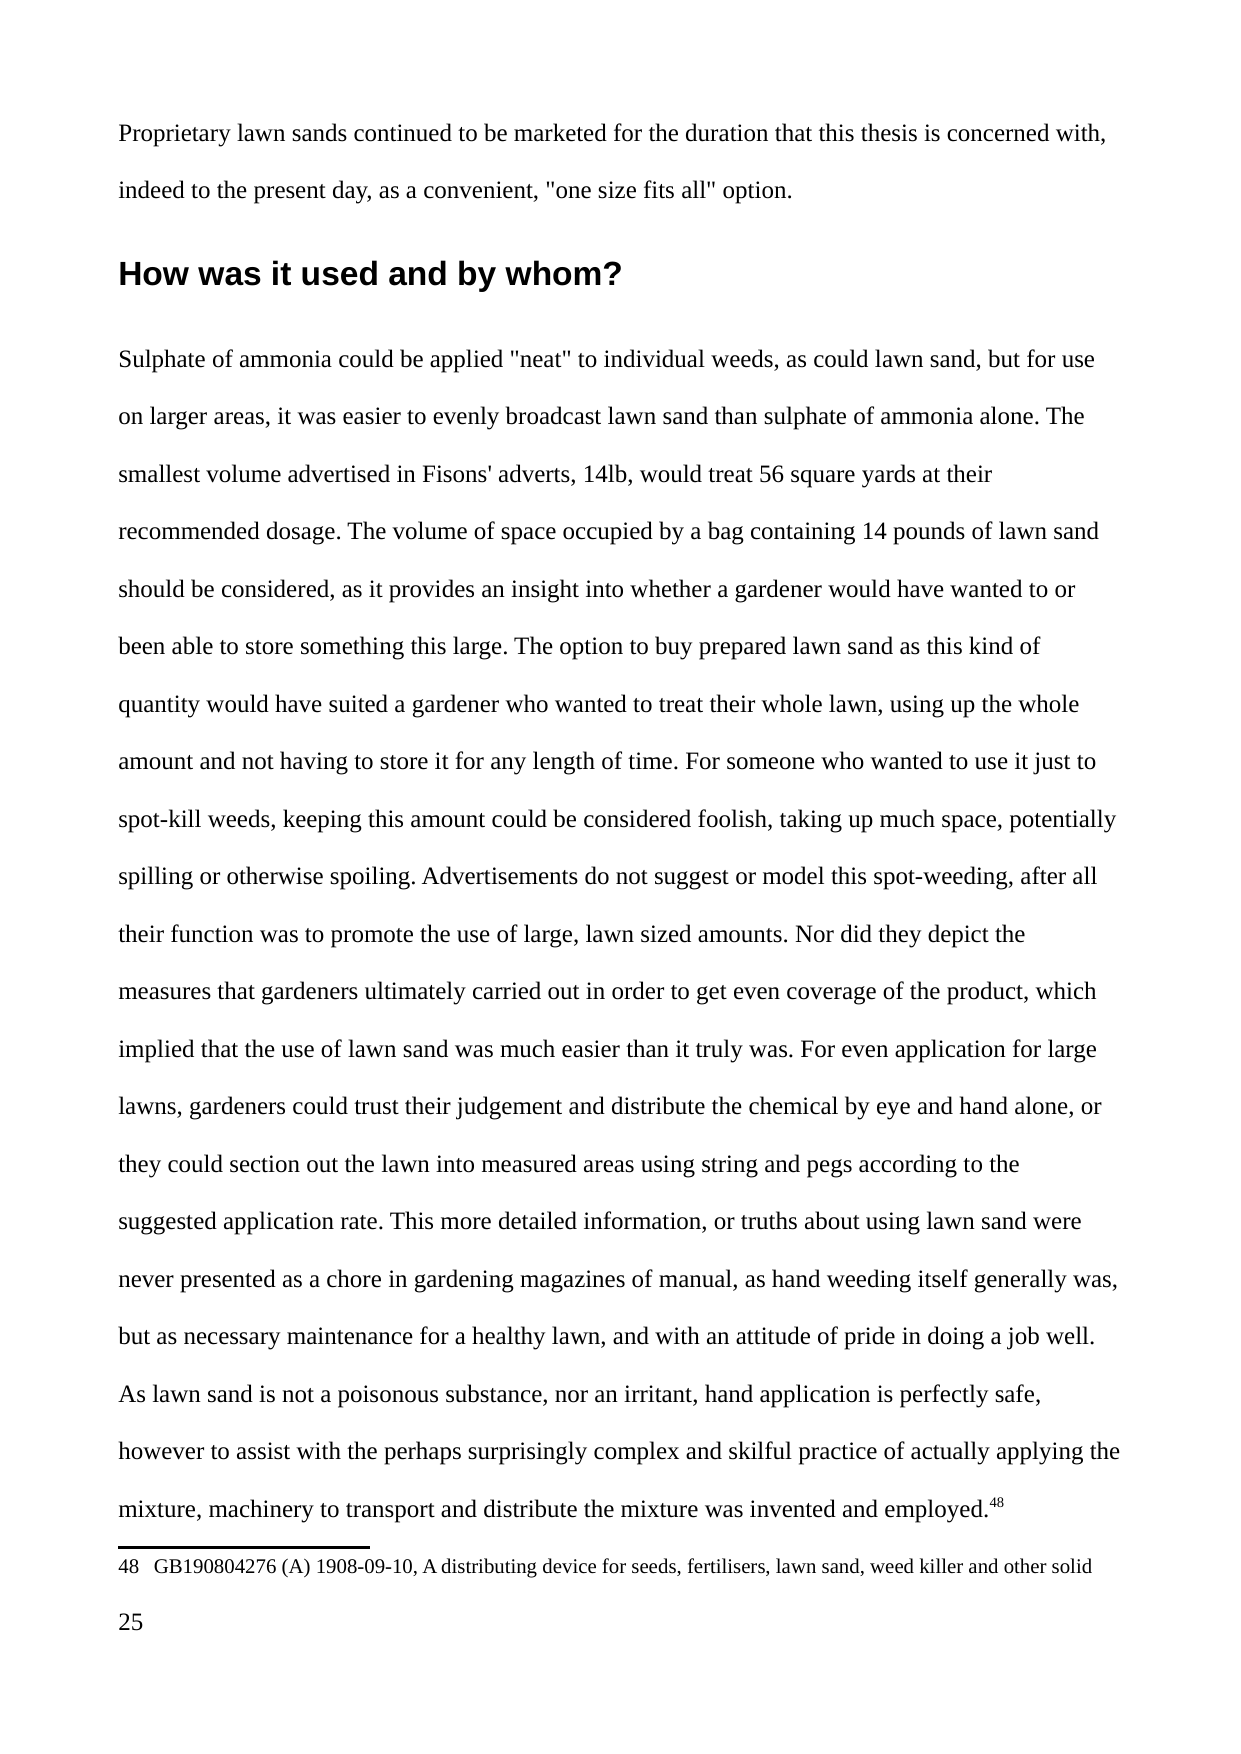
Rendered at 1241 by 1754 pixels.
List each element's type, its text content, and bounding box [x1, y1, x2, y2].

text GB190804276 (A) 1908-09-10, A distributing device for seeds, fertilisers, lawn sand, weed killer and other solid [118, 1553, 1122, 1578]
text Proprietary lawn sands continued to be marketed for the duration that this thesis is concerned with, indeed to the present day, as a convenient, "one size fits all" option. [118, 118, 1122, 204]
subtitle How was it used and by whom? [118, 254, 1122, 293]
text Sulphate of ammonia could be applied "neat" to individual weeds, as could lawn sand, but for use on larger areas, it was easier to evenly broadcast lawn sand than sulphate of ammonia alone. The smallest volume advertised in Fisons' adverts, 14lb, would treat 56 square yards at their recommended dosage. The volume of space occupied by a bag containing 14 pounds of lawn sand should be considered, as it provides an insight into whether a gardener would have wanted to or been able to store something this large. The option to buy prepared lawn sand as this kind of quantity would have suited a gardener who wanted to treat their whole lawn, using up the whole amount and not having to store it for any length of time. For someone who wanted to use it just to spot-kill weeds, keeping this amount could be considered foolish, taking up much space, potentially spilling or otherwise spoiling. Advertisements do not suggest or model this spot-weeding, after all their function was to promote the use of large, lawn sized amounts. Nor did they depict the measures that gardeners ultimately carried out in order to get even coverage of the product, which implied that the use of lawn sand was much easier than it truly was. For even application for large lawns, gardeners could trust their judgement and distribute the chemical by eye and hand alone, or they could section out the lawn into measured areas using string and pegs according to the suggested application rate. This more detailed information, or truths about using lawn sand were never presented as a chore in gardening magazines of manual, as hand weeding itself generally was, but as necessary maintenance for a healthy lawn, and with an attitude of pride in doing a job well. As lawn sand is not a poisonous substance, nor an irritant, hand application is perfectly safe, however to assist with the perhaps surprisingly complex and skilful practice of actually applying the mixture, machinery to transport and distribute the mixture was invented and employed. [118, 344, 1122, 1522]
